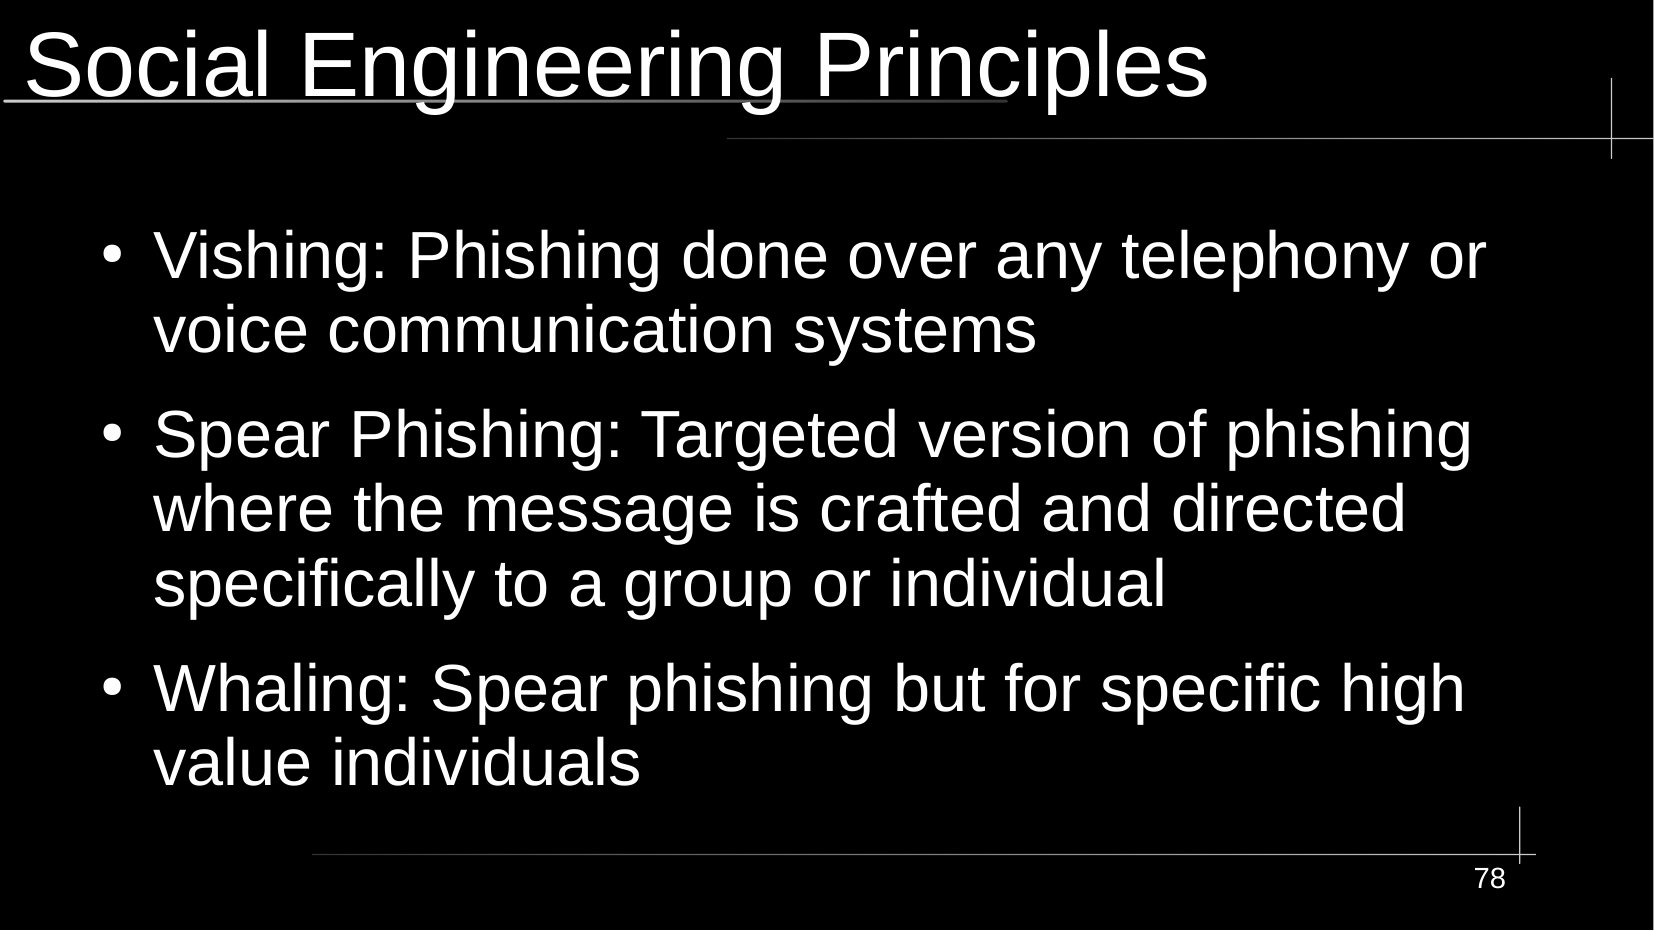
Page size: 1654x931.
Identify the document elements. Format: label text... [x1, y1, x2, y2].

list Vishing: Phishing done over any telephony or voice communication systems Spear Phishing: Targeted version of phishing where the message is crafted and directed specifically to a group or individual Whaling: Spear phishing but for specific high value individuals [82, 217, 1571, 863]
title Social Engineering Principles [23, 11, 1589, 119]
